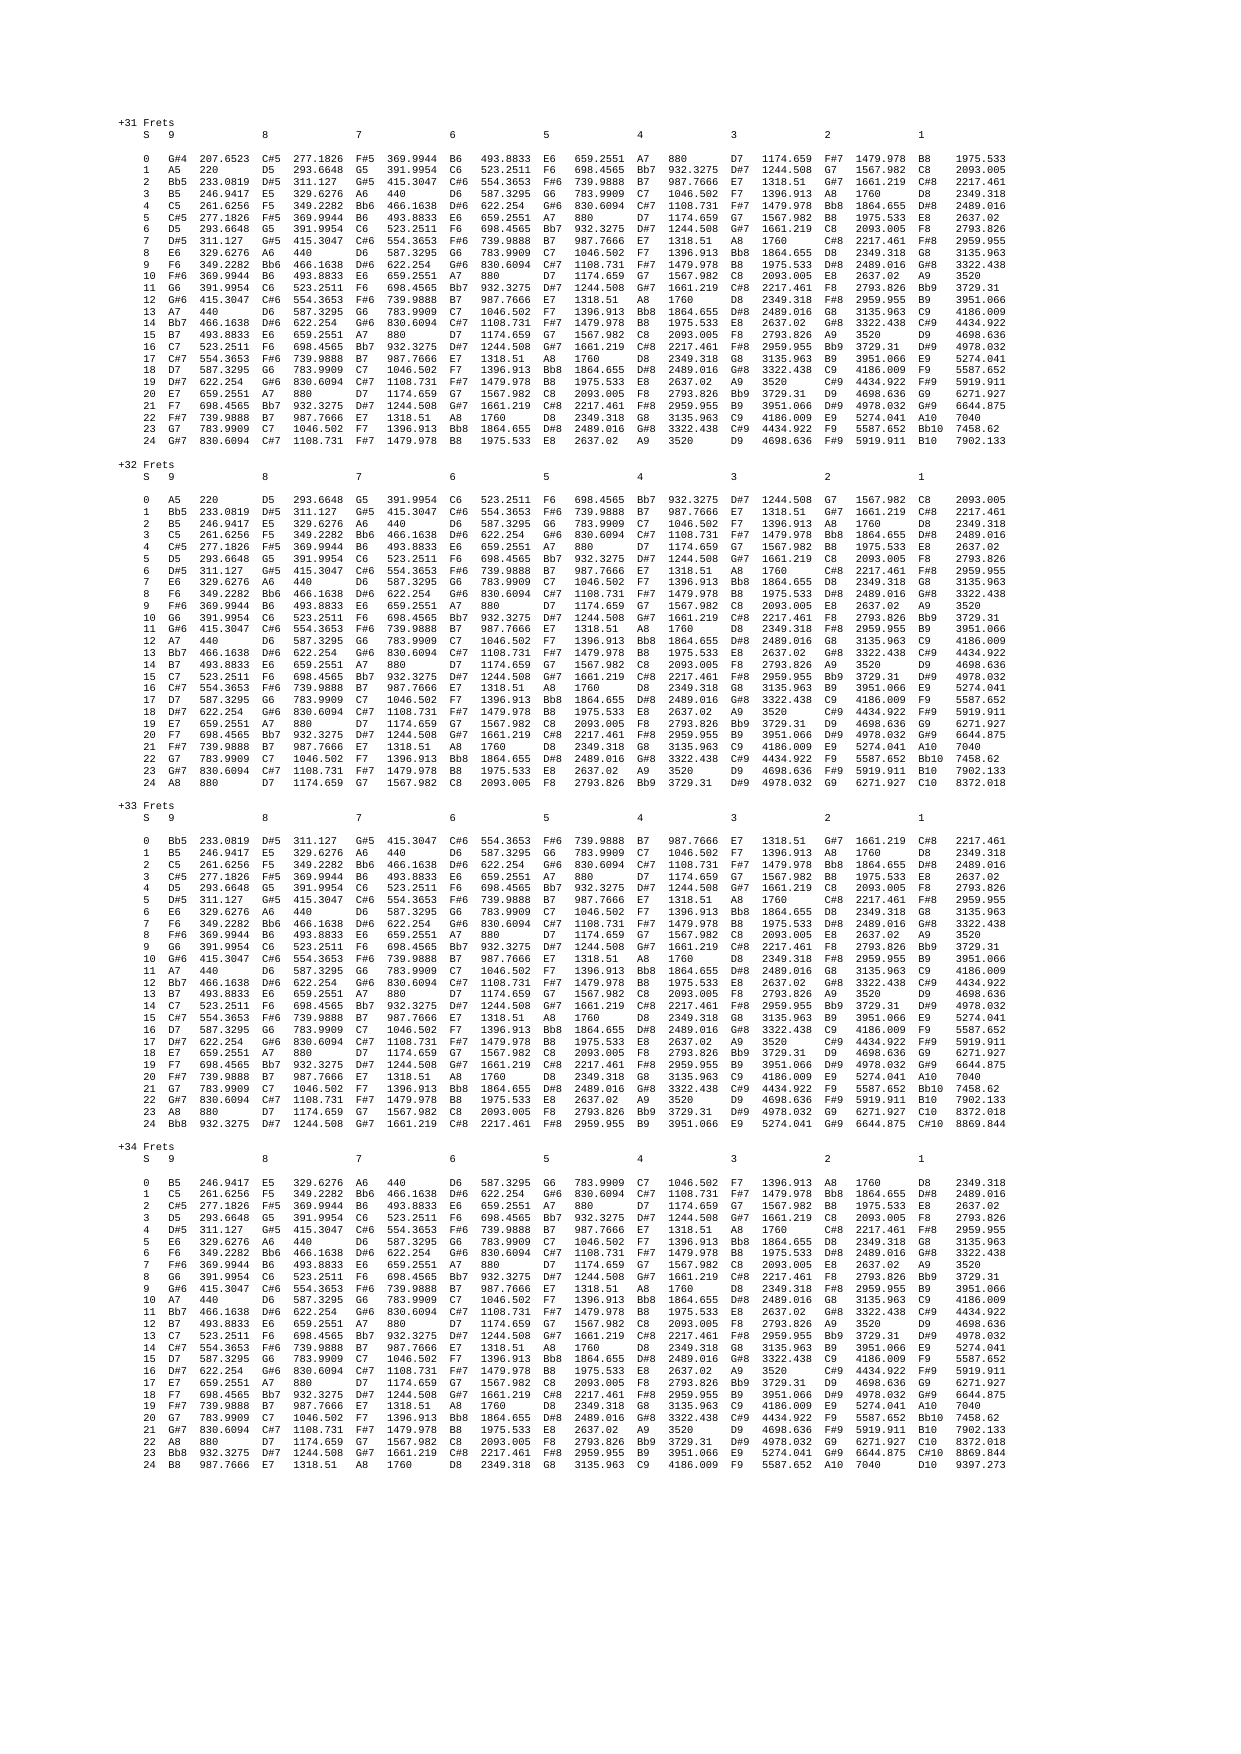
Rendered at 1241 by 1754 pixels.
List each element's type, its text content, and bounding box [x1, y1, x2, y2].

text 13 Bb7 466.1638 D#6 622.254 G#6 830.6094 C#7 1108.731 F#7 1479.978 B8 1975.533 E8 2637.02 G#8 3322.438 C#9 4434.922 [118, 648, 1122, 659]
text 12 A7 440 D6 587.3295 G6 783.9909 C7 1046.502 F7 1396.913 Bb8 1864.655 D#8 2489.016 G8 3135.963 C9 4186.009 [118, 636, 1122, 648]
text 14 B7 493.8833 E6 659.2551 A7 880 D7 1174.659 G7 1567.982 C8 2093.005 F8 2793.826 A9 3520 D9 4698.636 [118, 659, 1122, 671]
text 11 G#6 415.3047 C#6 554.3653 F#6 739.9888 B7 987.7666 E7 1318.51 A8 1760 D8 2349.318 F#8 2959.955 B9 3951.066 [118, 624, 1122, 636]
text 13 A7 440 D6 587.3295 G6 783.9909 C7 1046.502 F7 1396.913 Bb8 1864.655 D#8 2489.016 G8 3135.963 C9 4186.009 [118, 306, 1122, 318]
text 4 C5 261.6256 F5 349.2282 Bb6 466.1638 D#6 622.254 G#6 830.6094 C#7 1108.731 F#7 1479.978 Bb8 1864.655 D#8 2489.016 [118, 201, 1122, 212]
text 21 F#7 739.9888 B7 987.7666 E7 1318.51 A8 1760 D8 2349.318 G8 3135.963 C9 4186.009 E9 5274.041 A10 7040 [118, 742, 1122, 754]
text 22 G7 783.9909 C7 1046.502 F7 1396.913 Bb8 1864.655 D#8 2489.016 G#8 3322.438 C#9 4434.922 F9 5587.652 Bb10 7458.62 [118, 754, 1122, 766]
text 6 D#5 311.127 G#5 415.3047 C#6 554.3653 F#6 739.9888 B7 987.7666 E7 1318.51 A8 1760 C#8 2217.461 F#8 2959.955 [118, 565, 1122, 577]
text 5 D#5 311.127 G#5 415.3047 C#6 554.3653 F#6 739.9888 B7 987.7666 E7 1318.51 A8 1760 C#8 2217.461 F#8 2959.955 [118, 895, 1122, 907]
text 3 D5 293.6648 G5 391.9954 C6 523.2511 F6 698.4565 Bb7 932.3275 D#7 1244.508 G#7 1661.219 C8 2093.005 F8 2793.826 [118, 1213, 1122, 1224]
text 4 D#5 311.127 G#5 415.3047 C#6 554.3653 F#6 739.9888 B7 987.7666 E7 1318.51 A8 1760 C#8 2217.461 F#8 2959.955 [118, 1224, 1122, 1236]
text 5 E6 329.6276 A6 440 D6 587.3295 G6 783.9909 C7 1046.502 F7 1396.913 Bb8 1864.655 D8 2349.318 G8 3135.963 [118, 1236, 1122, 1248]
text 6 E6 329.6276 A6 440 D6 587.3295 G6 783.9909 C7 1046.502 F7 1396.913 Bb8 1864.655 D8 2349.318 G8 3135.963 [118, 907, 1122, 918]
text 0 G#4 207.6523 C#5 277.1826 F#5 369.9944 B6 493.8833 E6 659.2551 A7 880 D7 1174.659 F#7 1479.978 B8 1975.533 [118, 153, 1122, 165]
text 4 D5 293.6648 G5 391.9954 C6 523.2511 F6 698.4565 Bb7 932.3275 D#7 1244.508 G#7 1661.219 C8 2093.005 F8 2793.826 [118, 883, 1122, 895]
text 12 B7 493.8833 E6 659.2551 A7 880 D7 1174.659 G7 1567.982 C8 2093.005 F8 2793.826 A9 3520 D9 4698.636 [118, 1319, 1122, 1331]
text 1 B5 246.9417 E5 329.6276 A6 440 D6 587.3295 G6 783.9909 C7 1046.502 F7 1396.913 A8 1760 D8 2349.318 [118, 848, 1122, 860]
text 23 A8 880 D7 1174.659 G7 1567.982 C8 2093.005 F8 2793.826 Bb9 3729.31 D#9 4978.032 G9 6271.927 C10 8372.018 [118, 1107, 1122, 1119]
text 21 G#7 830.6094 C#7 1108.731 F#7 1479.978 B8 1975.533 E8 2637.02 A9 3520 D9 4698.636 F#9 5919.911 B10 7902.133 [118, 1425, 1122, 1436]
text 1 Bb5 233.0819 D#5 311.127 G#5 415.3047 C#6 554.3653 F#6 739.9888 B7 987.7666 E7 1318.51 G#7 1661.219 C#8 2217.461 [118, 507, 1122, 518]
text 8 E6 329.6276 A6 440 D6 587.3295 G6 783.9909 C7 1046.502 F7 1396.913 Bb8 1864.655 D8 2349.318 G8 3135.963 [118, 248, 1122, 259]
text 7 F#6 369.9944 B6 493.8833 E6 659.2551 A7 880 D7 1174.659 G7 1567.982 C8 2093.005 E8 2637.02 A9 3520 [118, 1260, 1122, 1272]
text 9 G6 391.9954 C6 523.2511 F6 698.4565 Bb7 932.3275 D#7 1244.508 G#7 1661.219 C#8 2217.461 F8 2793.826 Bb9 3729.31 [118, 942, 1122, 954]
text 2 C#5 277.1826 F#5 369.9944 B6 493.8833 E6 659.2551 A7 880 D7 1174.659 G7 1567.982 B8 1975.533 E8 2637.02 [118, 1201, 1122, 1213]
text 19 D#7 622.254 G#6 830.6094 C#7 1108.731 F#7 1479.978 B8 1975.533 E8 2637.02 A9 3520 C#9 4434.922 F#9 5919.911 [118, 377, 1122, 389]
text 6 D5 293.6648 G5 391.9954 C6 523.2511 F6 698.4565 Bb7 932.3275 D#7 1244.508 G#7 1661.219 C8 2093.005 F8 2793.826 [118, 224, 1122, 236]
text 14 C#7 554.3653 F#6 739.9888 B7 987.7666 E7 1318.51 A8 1760 D8 2349.318 G8 3135.963 B9 3951.066 E9 5274.041 [118, 1342, 1122, 1354]
text 3 C#5 277.1826 F#5 369.9944 B6 493.8833 E6 659.2551 A7 880 D7 1174.659 G7 1567.982 B8 1975.533 E8 2637.02 [118, 871, 1122, 883]
text 18 F7 698.4565 Bb7 932.3275 D#7 1244.508 G#7 1661.219 C#8 2217.461 F#8 2959.955 B9 3951.066 D#9 4978.032 G#9 6644.875 [118, 1389, 1122, 1401]
text S 9 8 7 6 5 4 3 2 1 [118, 471, 1122, 483]
text 6 F6 349.2282 Bb6 466.1638 D#6 622.254 G#6 830.6094 C#7 1108.731 F#7 1479.978 B8 1975.533 D#8 2489.016 G#8 3322.438 [118, 1248, 1122, 1260]
text 13 C7 523.2511 F6 698.4565 Bb7 932.3275 D#7 1244.508 G#7 1661.219 C#8 2217.461 F#8 2959.955 Bb9 3729.31 D#9 4978.032 [118, 1331, 1122, 1342]
text 17 D7 587.3295 G6 783.9909 C7 1046.502 F7 1396.913 Bb8 1864.655 D#8 2489.016 G#8 3322.438 C9 4186.009 F9 5587.652 [118, 695, 1122, 707]
text 1 A5 220 D5 293.6648 G5 391.9954 C6 523.2511 F6 698.4565 Bb7 932.3275 D#7 1244.508 G7 1567.982 C8 2093.005 [118, 165, 1122, 177]
text +31 Frets [118, 118, 1122, 130]
text 0 B5 246.9417 E5 329.6276 A6 440 D6 587.3295 G6 783.9909 C7 1046.502 F7 1396.913 A8 1760 D8 2349.318 [118, 1177, 1122, 1189]
text S 9 8 7 6 5 4 3 2 1 [118, 813, 1122, 824]
text 7 D#5 311.127 G#5 415.3047 C#6 554.3653 F#6 739.9888 B7 987.7666 E7 1318.51 A8 1760 C#8 2217.461 F#8 2959.955 [118, 236, 1122, 248]
text 16 D#7 622.254 G#6 830.6094 C#7 1108.731 F#7 1479.978 B8 1975.533 E8 2637.02 A9 3520 C#9 4434.922 F#9 5919.911 [118, 1366, 1122, 1378]
text 11 A7 440 D6 587.3295 G6 783.9909 C7 1046.502 F7 1396.913 Bb8 1864.655 D#8 2489.016 G8 3135.963 C9 4186.009 [118, 966, 1122, 977]
text 24 G#7 830.6094 C#7 1108.731 F#7 1479.978 B8 1975.533 E8 2637.02 A9 3520 D9 4698.636 F#9 5919.911 B10 7902.133 [118, 436, 1122, 448]
text 21 F7 698.4565 Bb7 932.3275 D#7 1244.508 G#7 1661.219 C#8 2217.461 F#8 2959.955 B9 3951.066 D#9 4978.032 G#9 6644.875 [118, 401, 1122, 412]
text 22 A8 880 D7 1174.659 G7 1567.982 C8 2093.005 F8 2793.826 Bb9 3729.31 D#9 4978.032 G9 6271.927 C10 8372.018 [118, 1436, 1122, 1448]
text 20 F#7 739.9888 B7 987.7666 E7 1318.51 A8 1760 D8 2349.318 G8 3135.963 C9 4186.009 E9 5274.041 A10 7040 [118, 1072, 1122, 1083]
text 10 A7 440 D6 587.3295 G6 783.9909 C7 1046.502 F7 1396.913 Bb8 1864.655 D#8 2489.016 G8 3135.963 C9 4186.009 [118, 1295, 1122, 1307]
text 10 F#6 369.9944 B6 493.8833 E6 659.2551 A7 880 D7 1174.659 G7 1567.982 C8 2093.005 E8 2637.02 A9 3520 [118, 271, 1122, 283]
text 22 F#7 739.9888 B7 987.7666 E7 1318.51 A8 1760 D8 2349.318 G8 3135.963 C9 4186.009 E9 5274.041 A10 7040 [118, 412, 1122, 424]
text 8 F#6 369.9944 B6 493.8833 E6 659.2551 A7 880 D7 1174.659 G7 1567.982 C8 2093.005 E8 2637.02 A9 3520 [118, 930, 1122, 942]
text 9 G#6 415.3047 C#6 554.3653 F#6 739.9888 B7 987.7666 E7 1318.51 A8 1760 D8 2349.318 F#8 2959.955 B9 3951.066 [118, 1283, 1122, 1295]
text 15 B7 493.8833 E6 659.2551 A7 880 D7 1174.659 G7 1567.982 C8 2093.005 F8 2793.826 A9 3520 D9 4698.636 [118, 330, 1122, 342]
text 3 C5 261.6256 F5 349.2282 Bb6 466.1638 D#6 622.254 G#6 830.6094 C#7 1108.731 F#7 1479.978 Bb8 1864.655 D#8 2489.016 [118, 530, 1122, 542]
text 9 F#6 369.9944 B6 493.8833 E6 659.2551 A7 880 D7 1174.659 G7 1567.982 C8 2093.005 E8 2637.02 A9 3520 [118, 601, 1122, 612]
text 24 Bb8 932.3275 D#7 1244.508 G#7 1661.219 C#8 2217.461 F#8 2959.955 B9 3951.066 E9 5274.041 G#9 6644.875 C#10 8869.844 [118, 1119, 1122, 1130]
text 18 D#7 622.254 G#6 830.6094 C#7 1108.731 F#7 1479.978 B8 1975.533 E8 2637.02 A9 3520 C#9 4434.922 F#9 5919.911 [118, 707, 1122, 718]
text 16 C7 523.2511 F6 698.4565 Bb7 932.3275 D#7 1244.508 G#7 1661.219 C#8 2217.461 F#8 2959.955 Bb9 3729.31 D#9 4978.032 [118, 342, 1122, 353]
text 15 C7 523.2511 F6 698.4565 Bb7 932.3275 D#7 1244.508 G#7 1661.219 C#8 2217.461 F#8 2959.955 Bb9 3729.31 D#9 4978.032 [118, 671, 1122, 683]
text S 9 8 7 6 5 4 3 2 1 [118, 130, 1122, 142]
text 3 B5 246.9417 E5 329.6276 A6 440 D6 587.3295 G6 783.9909 C7 1046.502 F7 1396.913 A8 1760 D8 2349.318 [118, 189, 1122, 201]
text 0 Bb5 233.0819 D#5 311.127 G#5 415.3047 C#6 554.3653 F#6 739.9888 B7 987.7666 E7 1318.51 G#7 1661.219 C#8 2217.461 [118, 836, 1122, 848]
text 5 D5 293.6648 G5 391.9954 C6 523.2511 F6 698.4565 Bb7 932.3275 D#7 1244.508 G#7 1661.219 C8 2093.005 F8 2793.826 [118, 554, 1122, 565]
text 23 G7 783.9909 C7 1046.502 F7 1396.913 Bb8 1864.655 D#8 2489.016 G#8 3322.438 C#9 4434.922 F9 5587.652 Bb10 7458.62 [118, 424, 1122, 436]
text 2 Bb5 233.0819 D#5 311.127 G#5 415.3047 C#6 554.3653 F#6 739.9888 B7 987.7666 E7 1318.51 G#7 1661.219 C#8 2217.461 [118, 177, 1122, 189]
text 12 Bb7 466.1638 D#6 622.254 G#6 830.6094 C#7 1108.731 F#7 1479.978 B8 1975.533 E8 2637.02 G#8 3322.438 C#9 4434.922 [118, 977, 1122, 989]
text 10 G#6 415.3047 C#6 554.3653 F#6 739.9888 B7 987.7666 E7 1318.51 A8 1760 D8 2349.318 F#8 2959.955 B9 3951.066 [118, 954, 1122, 966]
text 11 G6 391.9954 C6 523.2511 F6 698.4565 Bb7 932.3275 D#7 1244.508 G#7 1661.219 C#8 2217.461 F8 2793.826 Bb9 3729.31 [118, 283, 1122, 295]
text 21 G7 783.9909 C7 1046.502 F7 1396.913 Bb8 1864.655 D#8 2489.016 G#8 3322.438 C#9 4434.922 F9 5587.652 Bb10 7458.62 [118, 1083, 1122, 1095]
text 20 F7 698.4565 Bb7 932.3275 D#7 1244.508 G#7 1661.219 C#8 2217.461 F#8 2959.955 B9 3951.066 D#9 4978.032 G#9 6644.875 [118, 730, 1122, 742]
text 11 Bb7 466.1638 D#6 622.254 G#6 830.6094 C#7 1108.731 F#7 1479.978 B8 1975.533 E8 2637.02 G#8 3322.438 C#9 4434.922 [118, 1307, 1122, 1319]
text 12 G#6 415.3047 C#6 554.3653 F#6 739.9888 B7 987.7666 E7 1318.51 A8 1760 D8 2349.318 F#8 2959.955 B9 3951.066 [118, 295, 1122, 306]
text 17 C#7 554.3653 F#6 739.9888 B7 987.7666 E7 1318.51 A8 1760 D8 2349.318 G8 3135.963 B9 3951.066 E9 5274.041 [118, 353, 1122, 365]
text 15 D7 587.3295 G6 783.9909 C7 1046.502 F7 1396.913 Bb8 1864.655 D#8 2489.016 G#8 3322.438 C9 4186.009 F9 5587.652 [118, 1354, 1122, 1366]
text 20 E7 659.2551 A7 880 D7 1174.659 G7 1567.982 C8 2093.005 F8 2793.826 Bb9 3729.31 D9 4698.636 G9 6271.927 [118, 389, 1122, 401]
text 16 C#7 554.3653 F#6 739.9888 B7 987.7666 E7 1318.51 A8 1760 D8 2349.318 G8 3135.963 B9 3951.066 E9 5274.041 [118, 683, 1122, 695]
text 2 B5 246.9417 E5 329.6276 A6 440 D6 587.3295 G6 783.9909 C7 1046.502 F7 1396.913 A8 1760 D8 2349.318 [118, 518, 1122, 530]
text 18 E7 659.2551 A7 880 D7 1174.659 G7 1567.982 C8 2093.005 F8 2793.826 Bb9 3729.31 D9 4698.636 G9 6271.927 [118, 1048, 1122, 1060]
text 19 E7 659.2551 A7 880 D7 1174.659 G7 1567.982 C8 2093.005 F8 2793.826 Bb9 3729.31 D9 4698.636 G9 6271.927 [118, 718, 1122, 730]
text 15 C#7 554.3653 F#6 739.9888 B7 987.7666 E7 1318.51 A8 1760 D8 2349.318 G8 3135.963 B9 3951.066 E9 5274.041 [118, 1013, 1122, 1024]
text +34 Frets [118, 1142, 1122, 1154]
text 17 D#7 622.254 G#6 830.6094 C#7 1108.731 F#7 1479.978 B8 1975.533 E8 2637.02 A9 3520 C#9 4434.922 F#9 5919.911 [118, 1036, 1122, 1048]
text 23 G#7 830.6094 C#7 1108.731 F#7 1479.978 B8 1975.533 E8 2637.02 A9 3520 D9 4698.636 F#9 5919.911 B10 7902.133 [118, 766, 1122, 777]
text 22 G#7 830.6094 C#7 1108.731 F#7 1479.978 B8 1975.533 E8 2637.02 A9 3520 D9 4698.636 F#9 5919.911 B10 7902.133 [118, 1095, 1122, 1107]
text +33 Frets [118, 801, 1122, 813]
text 19 F#7 739.9888 B7 987.7666 E7 1318.51 A8 1760 D8 2349.318 G8 3135.963 C9 4186.009 E9 5274.041 A10 7040 [118, 1401, 1122, 1413]
text 17 E7 659.2551 A7 880 D7 1174.659 G7 1567.982 C8 2093.005 F8 2793.826 Bb9 3729.31 D9 4698.636 G9 6271.927 [118, 1378, 1122, 1389]
text 24 B8 987.7666 E7 1318.51 A8 1760 D8 2349.318 G8 3135.963 C9 4186.009 F9 5587.652 A10 7040 D10 9397.273 [118, 1460, 1122, 1472]
text 9 F6 349.2282 Bb6 466.1638 D#6 622.254 G#6 830.6094 C#7 1108.731 F#7 1479.978 B8 1975.533 D#8 2489.016 G#8 3322.438 [118, 259, 1122, 271]
text 8 G6 391.9954 C6 523.2511 F6 698.4565 Bb7 932.3275 D#7 1244.508 G#7 1661.219 C#8 2217.461 F8 2793.826 Bb9 3729.31 [118, 1272, 1122, 1283]
text 16 D7 587.3295 G6 783.9909 C7 1046.502 F7 1396.913 Bb8 1864.655 D#8 2489.016 G#8 3322.438 C9 4186.009 F9 5587.652 [118, 1024, 1122, 1036]
text 8 F6 349.2282 Bb6 466.1638 D#6 622.254 G#6 830.6094 C#7 1108.731 F#7 1479.978 B8 1975.533 D#8 2489.016 G#8 3322.438 [118, 589, 1122, 601]
text 20 G7 783.9909 C7 1046.502 F7 1396.913 Bb8 1864.655 D#8 2489.016 G#8 3322.438 C#9 4434.922 F9 5587.652 Bb10 7458.62 [118, 1413, 1122, 1425]
text 24 A8 880 D7 1174.659 G7 1567.982 C8 2093.005 F8 2793.826 Bb9 3729.31 D#9 4978.032 G9 6271.927 C10 8372.018 [118, 777, 1122, 789]
text 7 E6 329.6276 A6 440 D6 587.3295 G6 783.9909 C7 1046.502 F7 1396.913 Bb8 1864.655 D8 2349.318 G8 3135.963 [118, 577, 1122, 589]
text S 9 8 7 6 5 4 3 2 1 [118, 1154, 1122, 1166]
text 19 F7 698.4565 Bb7 932.3275 D#7 1244.508 G#7 1661.219 C#8 2217.461 F#8 2959.955 B9 3951.066 D#9 4978.032 G#9 6644.875 [118, 1060, 1122, 1072]
text 4 C#5 277.1826 F#5 369.9944 B6 493.8833 E6 659.2551 A7 880 D7 1174.659 G7 1567.982 B8 1975.533 E8 2637.02 [118, 542, 1122, 554]
text 5 C#5 277.1826 F#5 369.9944 B6 493.8833 E6 659.2551 A7 880 D7 1174.659 G7 1567.982 B8 1975.533 E8 2637.02 [118, 212, 1122, 224]
text 18 D7 587.3295 G6 783.9909 C7 1046.502 F7 1396.913 Bb8 1864.655 D#8 2489.016 G#8 3322.438 C9 4186.009 F9 5587.652 [118, 365, 1122, 377]
text 13 B7 493.8833 E6 659.2551 A7 880 D7 1174.659 G7 1567.982 C8 2093.005 F8 2793.826 A9 3520 D9 4698.636 [118, 989, 1122, 1001]
text +32 Frets [118, 459, 1122, 471]
text 1 C5 261.6256 F5 349.2282 Bb6 466.1638 D#6 622.254 G#6 830.6094 C#7 1108.731 F#7 1479.978 Bb8 1864.655 D#8 2489.016 [118, 1189, 1122, 1201]
text 0 A5 220 D5 293.6648 G5 391.9954 C6 523.2511 F6 698.4565 Bb7 932.3275 D#7 1244.508 G7 1567.982 C8 2093.005 [118, 495, 1122, 507]
text 23 Bb8 932.3275 D#7 1244.508 G#7 1661.219 C#8 2217.461 F#8 2959.955 B9 3951.066 E9 5274.041 G#9 6644.875 C#10 8869.844 [118, 1448, 1122, 1460]
text 2 C5 261.6256 F5 349.2282 Bb6 466.1638 D#6 622.254 G#6 830.6094 C#7 1108.731 F#7 1479.978 Bb8 1864.655 D#8 2489.016 [118, 860, 1122, 871]
text 7 F6 349.2282 Bb6 466.1638 D#6 622.254 G#6 830.6094 C#7 1108.731 F#7 1479.978 B8 1975.533 D#8 2489.016 G#8 3322.438 [118, 918, 1122, 930]
text 10 G6 391.9954 C6 523.2511 F6 698.4565 Bb7 932.3275 D#7 1244.508 G#7 1661.219 C#8 2217.461 F8 2793.826 Bb9 3729.31 [118, 612, 1122, 624]
text 14 Bb7 466.1638 D#6 622.254 G#6 830.6094 C#7 1108.731 F#7 1479.978 B8 1975.533 E8 2637.02 G#8 3322.438 C#9 4434.922 [118, 318, 1122, 330]
text 14 C7 523.2511 F6 698.4565 Bb7 932.3275 D#7 1244.508 G#7 1661.219 C#8 2217.461 F#8 2959.955 Bb9 3729.31 D#9 4978.032 [118, 1001, 1122, 1013]
